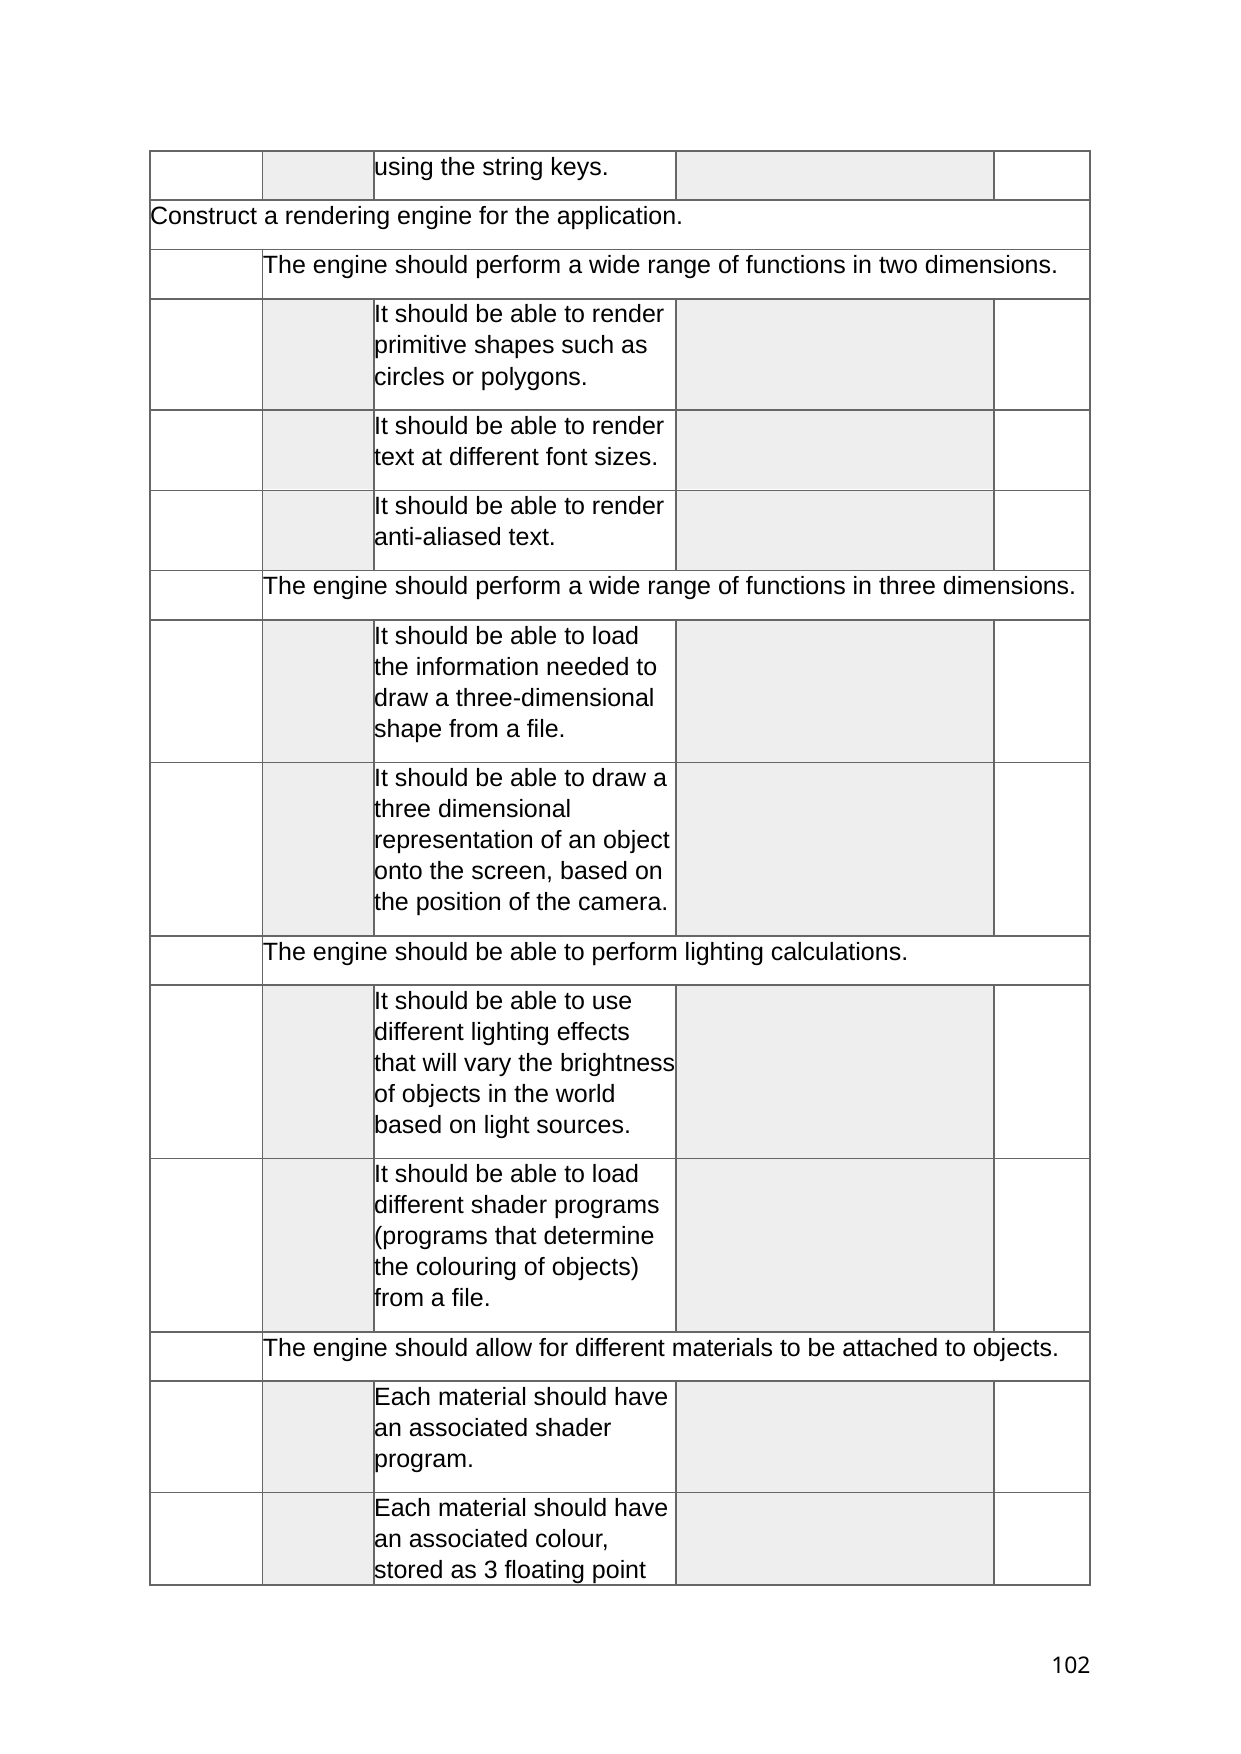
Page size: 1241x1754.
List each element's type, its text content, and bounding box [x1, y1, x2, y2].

table_cell [677, 1159, 993, 1331]
table_cell [263, 300, 373, 409]
table_cell [151, 763, 262, 935]
table_cell It should be able to render text at different font sizes. [375, 411, 675, 489]
table_cell [151, 1333, 262, 1380]
table_cell [263, 1382, 373, 1492]
table_cell using the string keys. [375, 152, 675, 199]
table_cell [263, 763, 373, 935]
table_cell [263, 491, 373, 570]
table_cell [151, 1493, 262, 1584]
table_cell [995, 152, 1089, 199]
table_cell [995, 411, 1089, 489]
table_cell [151, 571, 262, 619]
table_cell It should be able to render primitive shapes such as circles or polygons. [375, 300, 675, 409]
table_cell [263, 1159, 373, 1331]
table_cell [677, 1493, 993, 1584]
table_cell [151, 250, 262, 298]
table_cell [677, 763, 993, 935]
table_cell It should be able to use different lighting effects that will vary the brightness of objects in the world based on light sources. [375, 986, 675, 1158]
table_cell [677, 491, 993, 570]
table_cell It should be able to draw a three dimensional representation of an object onto the screen, based on the position of the camera. [375, 763, 675, 935]
table_cell [677, 300, 993, 409]
table_cell [677, 411, 993, 489]
table_cell The engine should be able to perform lighting calculations. [263, 937, 1089, 984]
table_cell It should be able to load different shader programs (programs that determine the colouring of objects) from a file. [375, 1159, 675, 1331]
table_cell The engine should perform a wide range of functions in two dimensions. [263, 250, 1089, 298]
table_cell [995, 1493, 1089, 1584]
table_cell [263, 986, 373, 1158]
table_cell [151, 1159, 262, 1331]
table_cell [151, 300, 262, 409]
table_cell [995, 1382, 1089, 1492]
table_cell [677, 152, 993, 199]
table_cell [677, 1382, 993, 1492]
table_cell [263, 621, 373, 761]
table_cell The engine should perform a wide range of functions in three dimensions. [263, 571, 1089, 619]
table_cell [995, 763, 1089, 935]
table_cell [263, 1493, 373, 1584]
table_cell Each material should have an associated shader program. [375, 1382, 675, 1492]
table_cell [151, 491, 262, 570]
table_cell [151, 986, 262, 1158]
table_cell [995, 491, 1089, 570]
table_cell [995, 300, 1089, 409]
table_cell [151, 621, 262, 761]
table_cell [151, 411, 262, 489]
table_cell [995, 1159, 1089, 1331]
table_cell Construct a rendering engine for the application. [151, 201, 1089, 248]
table_cell [263, 411, 373, 489]
table_cell The engine should allow for different materials to be attached to objects. [263, 1333, 1089, 1380]
table_cell It should be able to render anti-aliased text. [375, 491, 675, 570]
table_cell [677, 986, 993, 1158]
table_cell It should be able to load the information needed to draw a three-dimensional shape from a file. [375, 621, 675, 761]
table_cell Each material should have an associated colour, stored as 3 floating point [375, 1493, 675, 1584]
table_cell [151, 152, 262, 199]
table_cell [995, 621, 1089, 761]
table_cell [151, 937, 262, 984]
table_cell [263, 152, 373, 199]
table_cell [677, 621, 993, 761]
table_cell [151, 1382, 262, 1492]
table_cell [995, 986, 1089, 1158]
